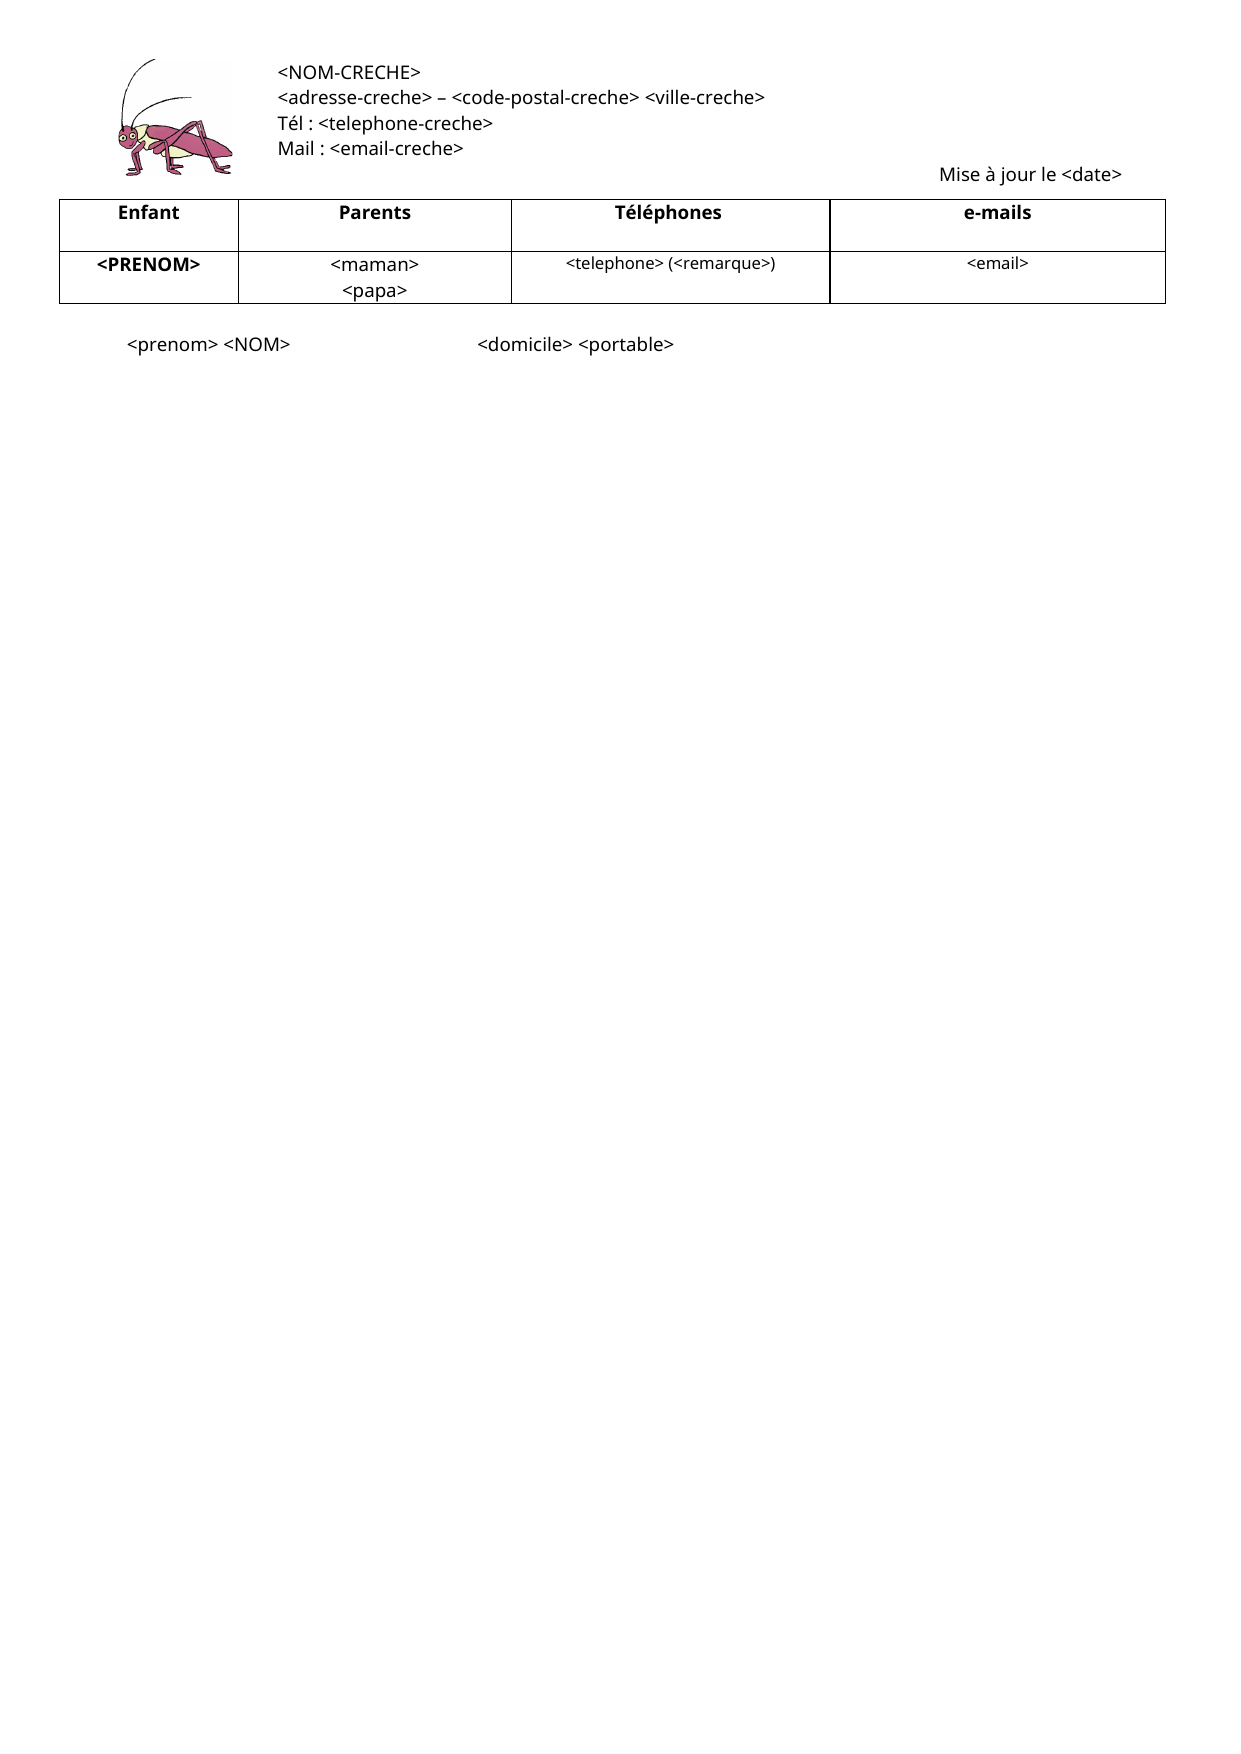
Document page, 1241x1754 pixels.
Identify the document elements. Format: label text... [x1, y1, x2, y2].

table_cell <PRENOM> [60, 252, 238, 303]
table_header <domicile> <portable> [466, 331, 1074, 357]
table_cell <telephone> (<remarque>) [512, 252, 829, 303]
table_header Parents [239, 200, 511, 251]
table_header <prenom> <NOM> [115, 331, 466, 357]
picture [118, 59, 233, 176]
text <adresse-creche> – <code-postal-creche> <ville-creche> [233, 84, 1122, 110]
text Mise à jour le <date> [118, 161, 1122, 187]
table_cell <email> [831, 252, 1165, 303]
table_header Enfant [60, 200, 238, 251]
text Tél : <telephone-creche> [233, 110, 1122, 136]
table_header Téléphones [512, 200, 829, 251]
text Mail : <email-creche> [233, 136, 1122, 161]
table_cell <maman> <papa> [239, 252, 511, 303]
table_header e-mails [831, 200, 1165, 251]
text <NOM-CRECHE> [233, 59, 1122, 84]
